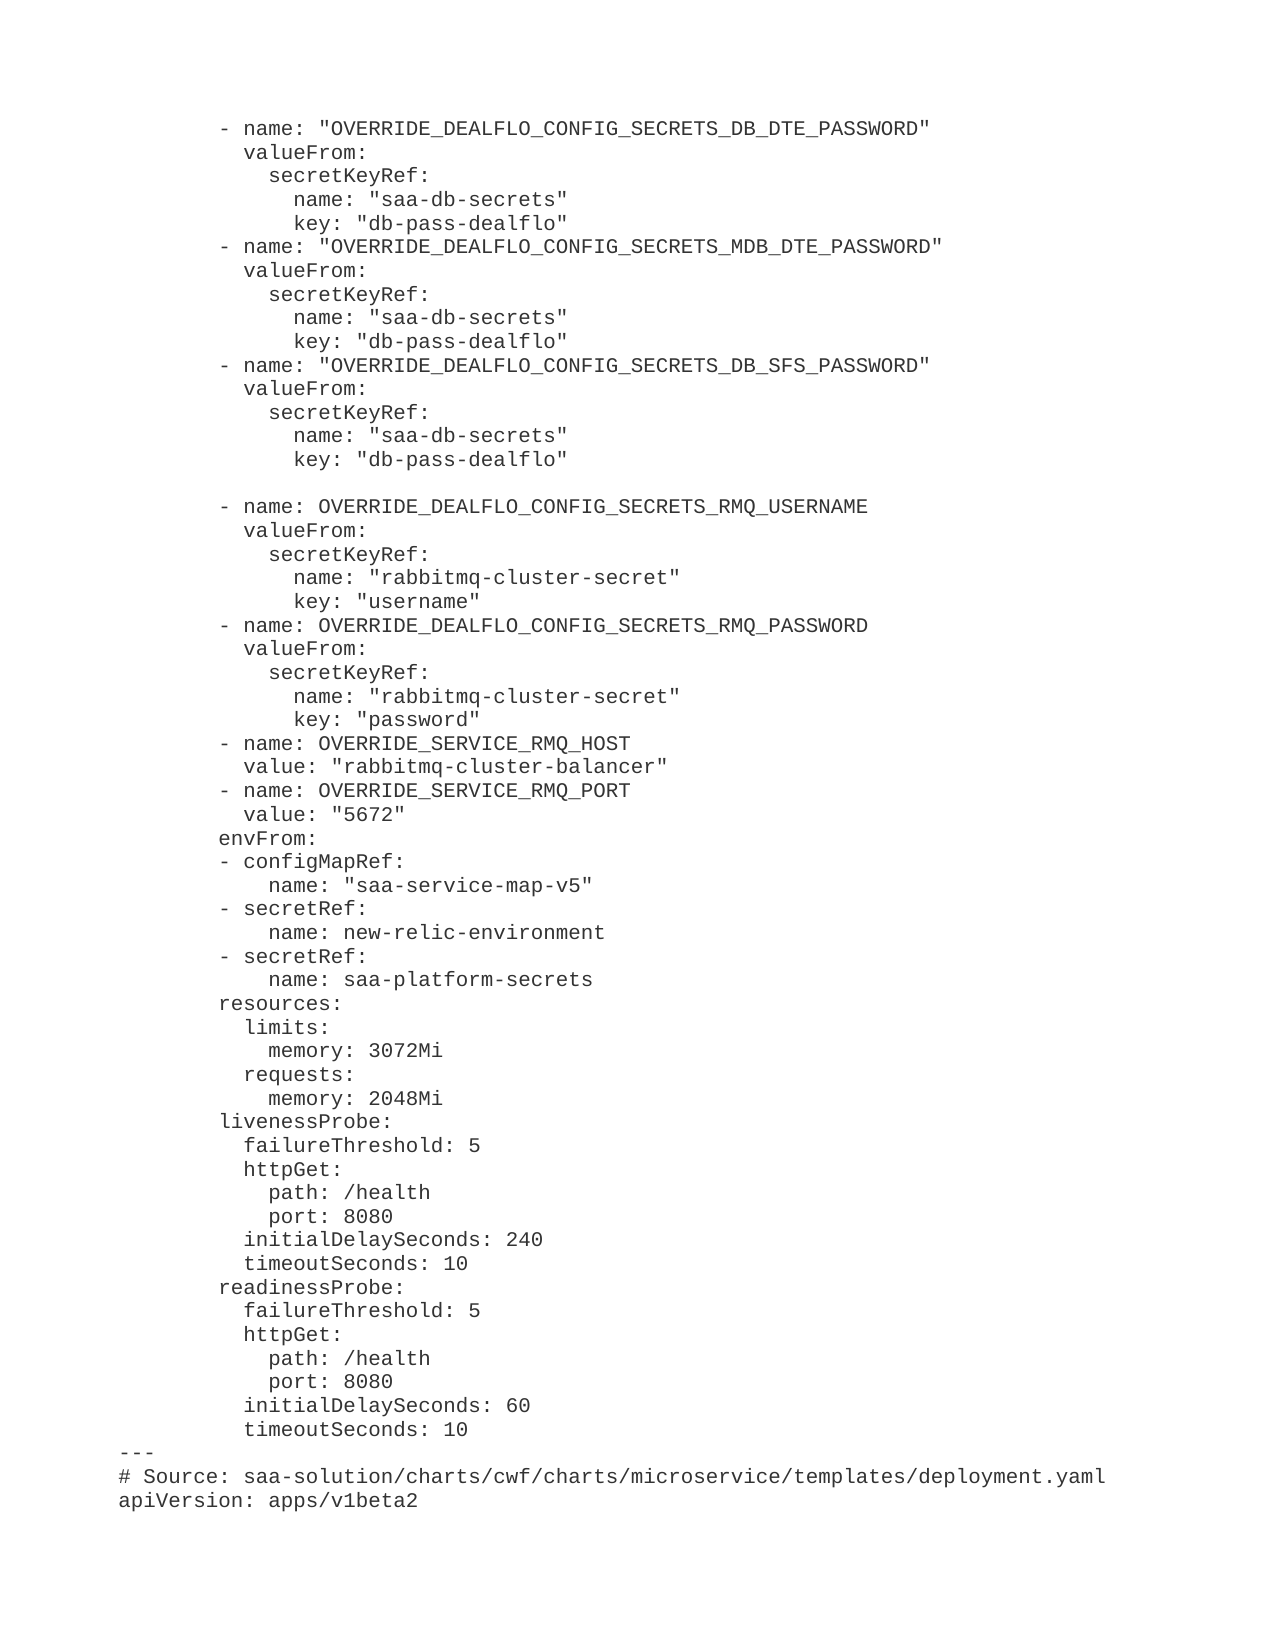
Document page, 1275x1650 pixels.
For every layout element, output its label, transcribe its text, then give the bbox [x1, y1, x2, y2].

text key: "db-pass-dealflo" [118, 449, 1157, 473]
text name: "saa-db-secrets" [118, 189, 1157, 213]
text secretKeyRef: [118, 544, 1157, 567]
text initialDelaySeconds: 60 [118, 1395, 1157, 1419]
text resources: [118, 993, 1157, 1017]
text apiVersion: apps/v1beta2 [118, 1489, 1157, 1513]
text name: "rabbitmq-cluster-secret" [118, 567, 1157, 591]
text failureThreshold: 5 [118, 1300, 1157, 1324]
text - secretRef: [118, 946, 1157, 969]
text valueFrom: [118, 260, 1157, 284]
text value: "rabbitmq-cluster-balancer" [118, 757, 1157, 780]
text memory: 2048Mi [118, 1088, 1157, 1111]
text httpGet: [118, 1324, 1157, 1348]
text - name: "OVERRIDE_DEALFLO_CONFIG_SECRETS_MDB_DTE_PASSWORD" [118, 236, 1157, 260]
text key: "db-pass-dealflo" [118, 213, 1157, 236]
text timeoutSeconds: 10 [118, 1419, 1157, 1442]
text port: 8080 [118, 1206, 1157, 1229]
text httpGet: [118, 1158, 1157, 1182]
text - name: OVERRIDE_SERVICE_RMQ_PORT [118, 780, 1157, 804]
text secretKeyRef: [118, 284, 1157, 307]
text path: /health [118, 1348, 1157, 1371]
text timeoutSeconds: 10 [118, 1253, 1157, 1277]
text - name: OVERRIDE_DEALFLO_CONFIG_SECRETS_RMQ_PASSWORD [118, 615, 1157, 638]
text - configMapRef: [118, 851, 1157, 875]
text memory: 3072Mi [118, 1040, 1157, 1064]
text key: "db-pass-dealflo" [118, 331, 1157, 354]
text name: new-relic-environment [118, 922, 1157, 946]
text - name: "OVERRIDE_DEALFLO_CONFIG_SECRETS_DB_DTE_PASSWORD" [118, 118, 1157, 142]
text - name: OVERRIDE_DEALFLO_CONFIG_SECRETS_RMQ_USERNAME [118, 496, 1157, 520]
text secretKeyRef: [118, 165, 1157, 189]
text secretKeyRef: [118, 662, 1157, 686]
text envFrom: [118, 827, 1157, 851]
text livenessProbe: [118, 1111, 1157, 1135]
text path: /health [118, 1182, 1157, 1206]
text limits: [118, 1017, 1157, 1040]
text valueFrom: [118, 142, 1157, 165]
text - secretRef: [118, 898, 1157, 922]
text readinessProbe: [118, 1277, 1157, 1300]
text --- [118, 1442, 1157, 1466]
text valueFrom: [118, 638, 1157, 662]
text port: 8080 [118, 1371, 1157, 1395]
text name: "saa-db-secrets" [118, 307, 1157, 331]
text - name: OVERRIDE_SERVICE_RMQ_HOST [118, 733, 1157, 757]
text name: saa-platform-secrets [118, 969, 1157, 993]
text valueFrom: [118, 378, 1157, 402]
text failureThreshold: 5 [118, 1135, 1157, 1158]
text secretKeyRef: [118, 402, 1157, 426]
text - name: "OVERRIDE_DEALFLO_CONFIG_SECRETS_DB_SFS_PASSWORD" [118, 354, 1157, 378]
text name: "saa-service-map-v5" [118, 875, 1157, 898]
text initialDelaySeconds: 240 [118, 1229, 1157, 1253]
text key: "password" [118, 709, 1157, 733]
text name: "rabbitmq-cluster-secret" [118, 686, 1157, 709]
text valueFrom: [118, 520, 1157, 544]
text requests: [118, 1064, 1157, 1088]
text # Source: saa-solution/charts/cwf/charts/microservice/templates/deployment.yaml [118, 1466, 1157, 1489]
text key: "username" [118, 591, 1157, 615]
text name: "saa-db-secrets" [118, 426, 1157, 449]
text value: "5672" [118, 804, 1157, 827]
